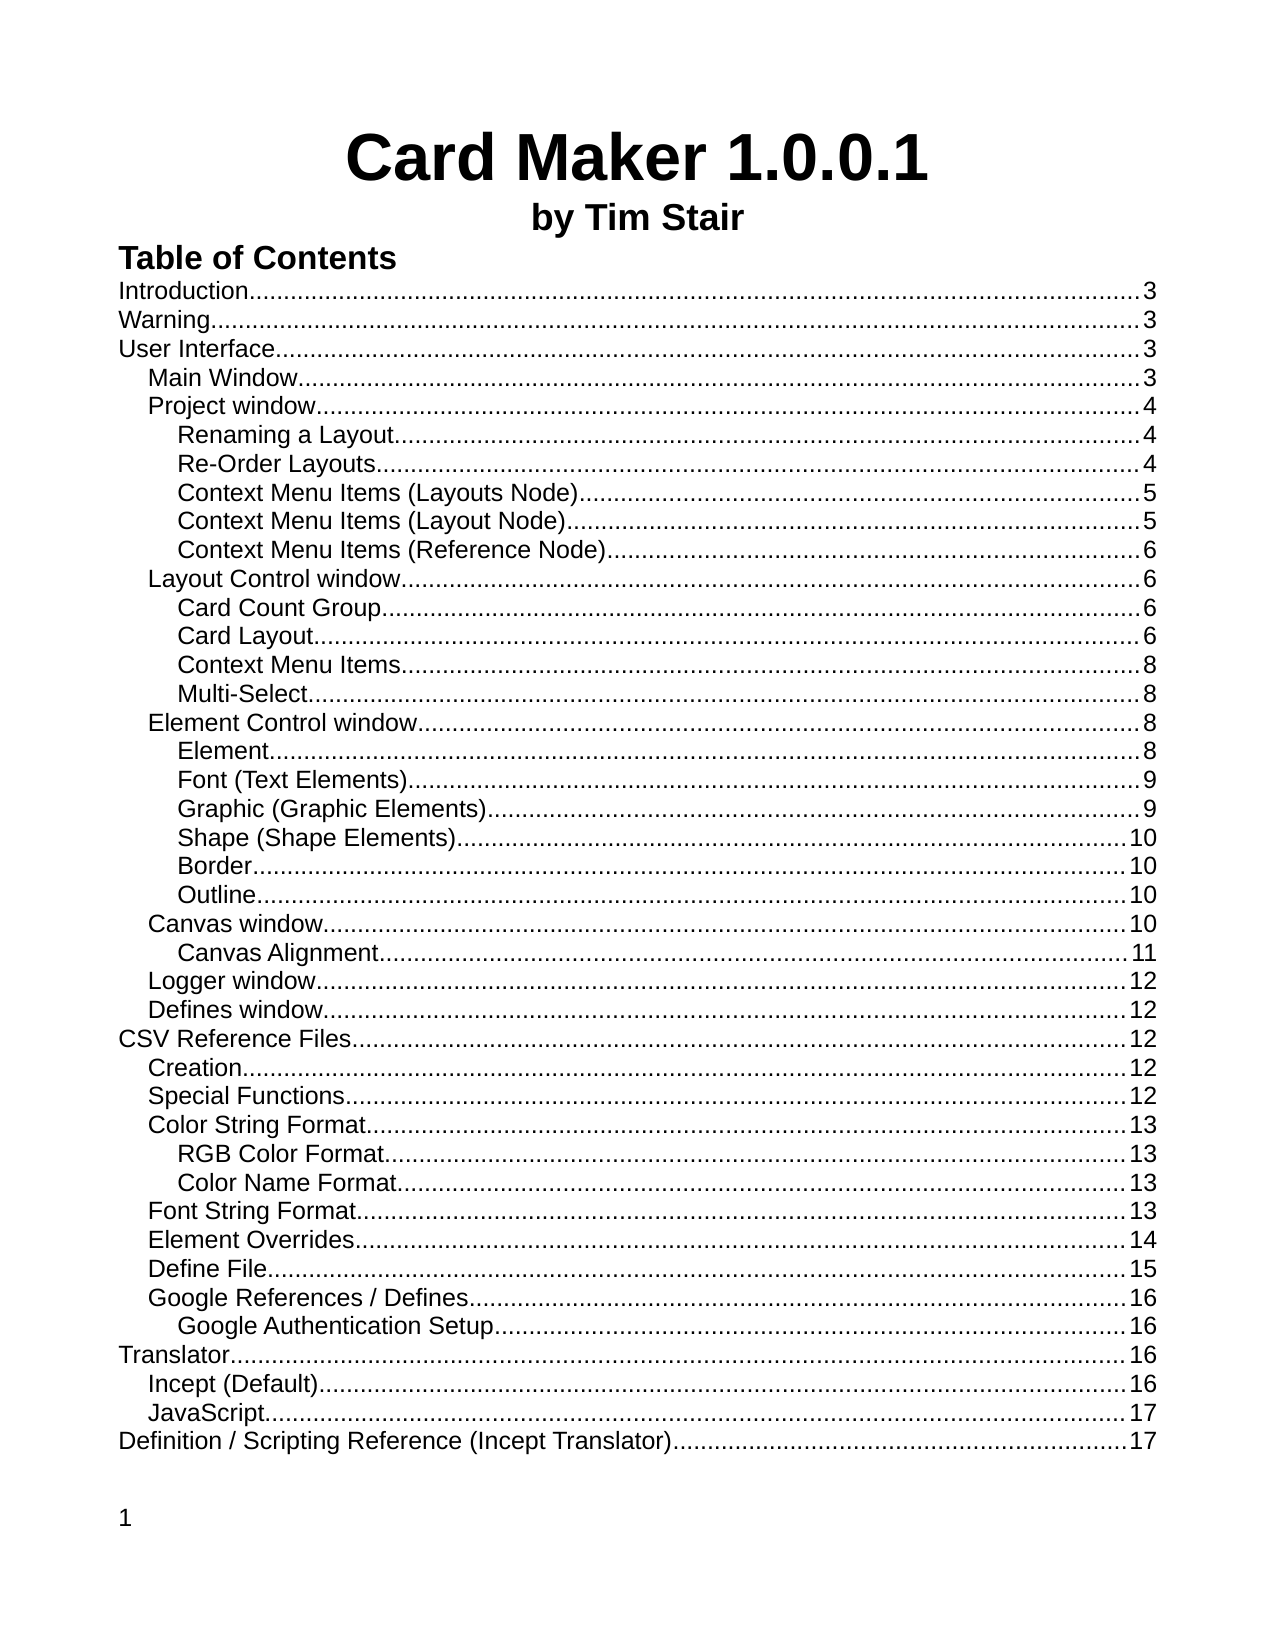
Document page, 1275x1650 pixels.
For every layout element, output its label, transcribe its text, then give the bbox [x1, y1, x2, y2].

text Renaming a Layout 4 [177, 420, 1157, 449]
text Creation 12 [148, 1053, 1157, 1081]
text Introduction 3 [118, 276, 1157, 305]
text Context Menu Items (Layout Node) 5 [177, 506, 1157, 535]
text Definition / Scripting Reference (Incept Translator) 17 [118, 1426, 1157, 1455]
text Context Menu Items (Reference Node) 6 [177, 535, 1157, 564]
text CSV Reference Files 12 [118, 1024, 1157, 1053]
text Define File 15 [148, 1254, 1157, 1283]
text Layout Control window 6 [148, 564, 1157, 593]
text Canvas window 10 [148, 909, 1157, 938]
text by Tim Stair [118, 195, 1157, 238]
text Element Overrides 14 [148, 1225, 1157, 1254]
text Defines window 12 [148, 995, 1157, 1024]
text User Interface 3 [118, 334, 1157, 363]
text Project window 4 [148, 391, 1157, 420]
text Element 8 [177, 736, 1157, 765]
text Warning 3 [118, 305, 1157, 334]
text Google Authentication Setup 16 [177, 1311, 1157, 1340]
text Shape (Shape Elements) 10 [177, 823, 1157, 851]
text Multi-Select 8 [177, 679, 1157, 708]
text Card Count Group 6 [177, 593, 1157, 621]
text Incept (Default) 16 [148, 1369, 1157, 1398]
text Font (Text Elements) 9 [177, 765, 1157, 794]
text Color Name Format 13 [177, 1168, 1157, 1196]
text RGB Color Format 13 [177, 1139, 1157, 1168]
text Border 10 [177, 851, 1157, 880]
text Main Window 3 [148, 363, 1157, 391]
text Card Maker 1.0.0.1 [118, 118, 1157, 195]
text JavaScript 17 [148, 1398, 1157, 1426]
text Graphic (Graphic Elements) 9 [177, 794, 1157, 823]
text Outline 10 [177, 880, 1157, 909]
text Element Control window 8 [148, 708, 1157, 736]
text Re-Order Layouts 4 [177, 449, 1157, 478]
subtitle Table of Contents [118, 238, 1157, 276]
text Color String Format 13 [148, 1110, 1157, 1139]
text Translator 16 [118, 1340, 1157, 1369]
text Context Menu Items (Layouts Node) 5 [177, 478, 1157, 506]
text Logger window 12 [148, 966, 1157, 995]
text Canvas Alignment 11 [177, 938, 1157, 966]
text Card Layout 6 [177, 621, 1157, 650]
text Google References / Defines 16 [148, 1283, 1157, 1311]
text Context Menu Items 8 [177, 650, 1157, 679]
text Font String Format 13 [148, 1196, 1157, 1225]
text Special Functions 12 [148, 1081, 1157, 1110]
